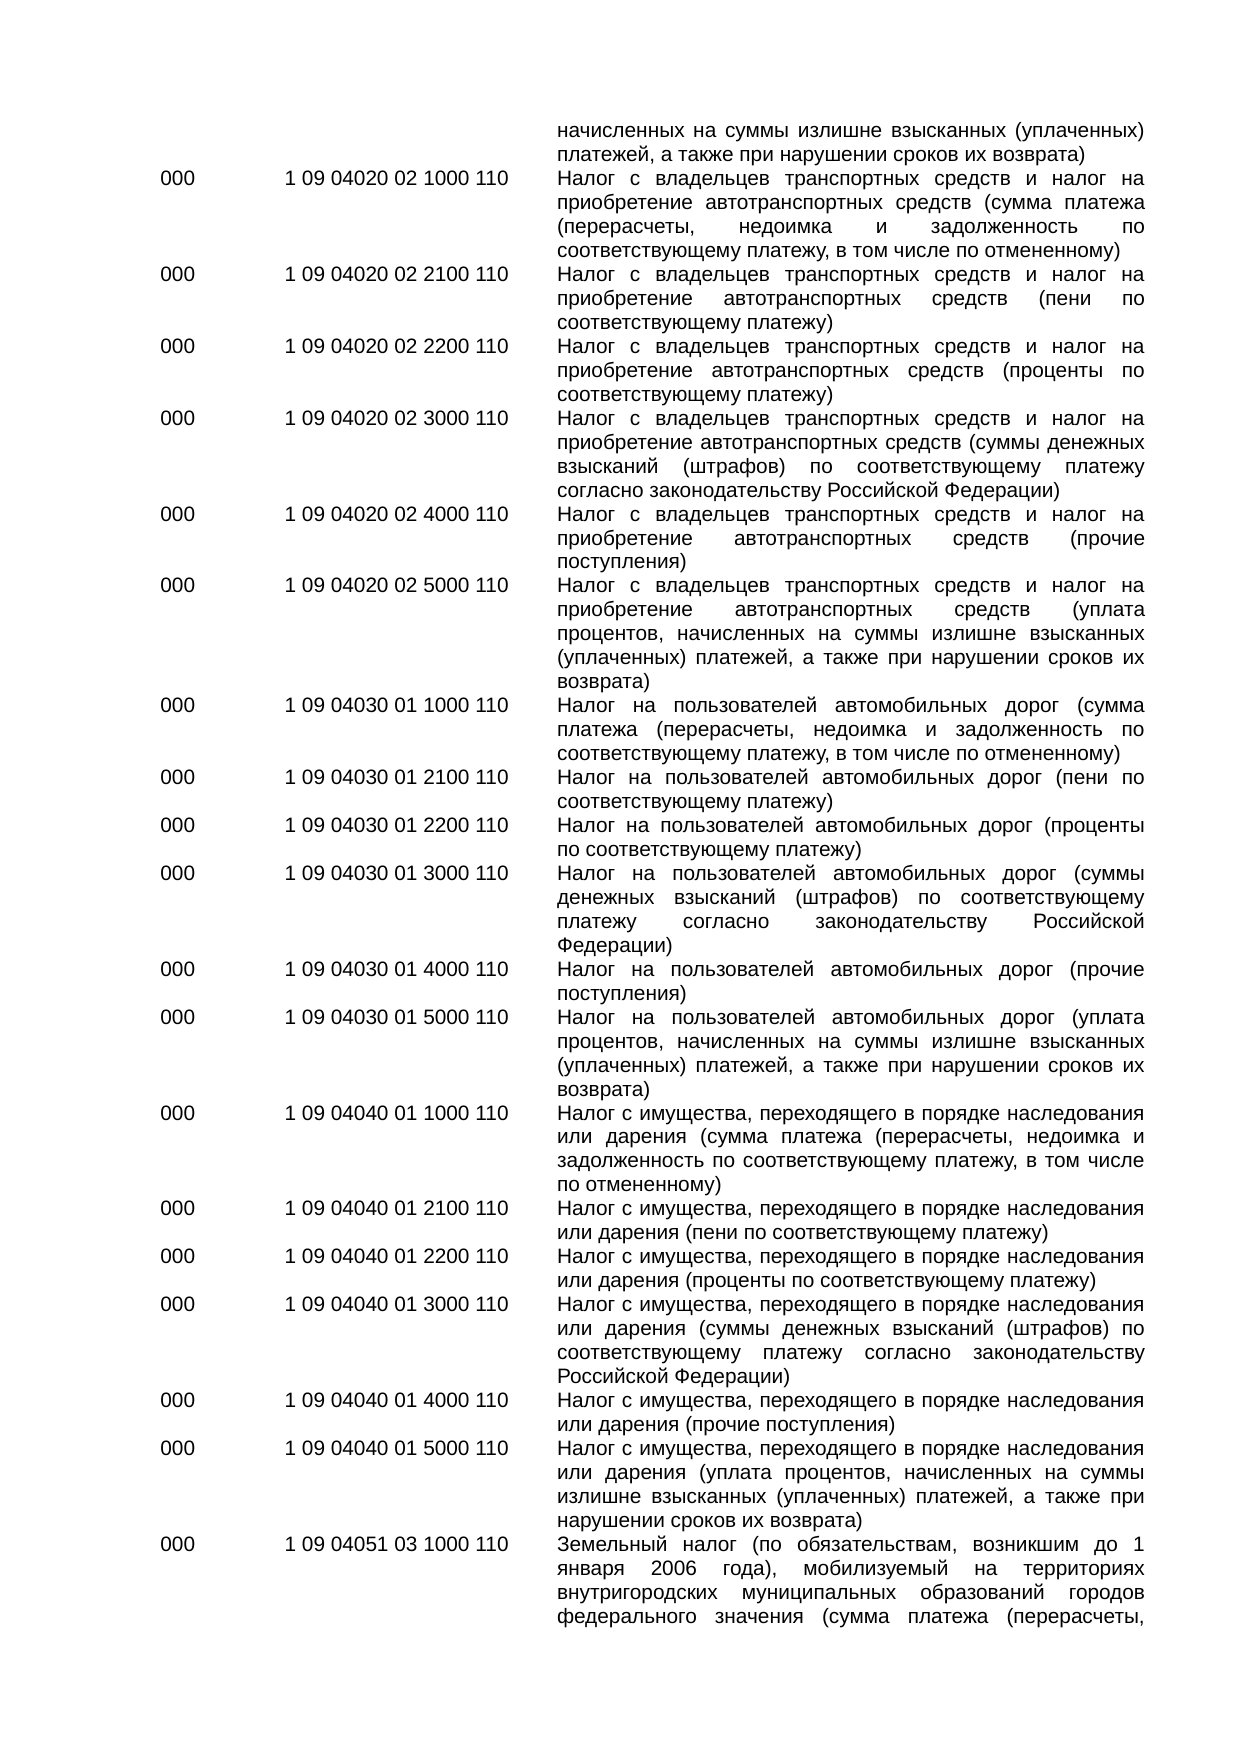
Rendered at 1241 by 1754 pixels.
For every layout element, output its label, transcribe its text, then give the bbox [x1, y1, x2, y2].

table_cell 1 09 04030 01 2200 110 [237, 813, 556, 861]
table_cell 000 [118, 1532, 237, 1627]
table_cell [237, 118, 556, 166]
table_cell Налог с имущества, переходящего в порядке наследования или дарения (прочие поступления) [556, 1388, 1146, 1436]
table_cell 1 09 04040 01 2200 110 [237, 1244, 556, 1292]
table_cell Налог с владельцев транспортных средств и налог на приобретение автотранспортных средств (уплата процентов, начисленных на суммы излишне взысканных (уплаченных) платежей, а также при нарушении сроков их возврата) [556, 573, 1146, 693]
table_cell Налог с имущества, переходящего в порядке наследования или дарения (суммы денежных взысканий (штрафов) по соответствующему платежу согласно законодательству Российской Федерации) [556, 1292, 1146, 1388]
table_cell 1 09 04020 02 5000 110 [237, 573, 556, 693]
table_cell Налог с владельцев транспортных средств и налог на приобретение автотранспортных средств (проценты по соответствующему платежу) [556, 334, 1146, 406]
table_cell 000 [118, 501, 237, 573]
table_cell 1 09 04030 01 3000 110 [237, 861, 556, 957]
table_cell Налог с имущества, переходящего в порядке наследования или дарения (уплата процентов, начисленных на суммы излишне взысканных (уплаченных) платежей, а также при нарушении сроков их возврата) [556, 1436, 1146, 1532]
table_cell 000 [118, 861, 237, 957]
table_cell Налог на пользователей автомобильных дорог (проценты по соответствующему платежу) [556, 813, 1146, 861]
table_cell 000 [118, 693, 237, 765]
table_cell 1 09 04020 02 4000 110 [237, 501, 556, 573]
table_cell [118, 118, 237, 166]
table_cell 1 09 04020 02 3000 110 [237, 406, 556, 501]
table_cell Налог на пользователей автомобильных дорог (пени по соответствующему платежу) [556, 765, 1146, 813]
table_cell 1 09 04040 01 4000 110 [237, 1388, 556, 1436]
table_cell 000 [118, 765, 237, 813]
table_cell 1 09 04030 01 1000 110 [237, 693, 556, 765]
table_cell 000 [118, 1244, 237, 1292]
table_cell Налог с владельцев транспортных средств и налог на приобретение автотранспортных средств (сумма платежа (перерасчеты, недоимка и задолженность по соответствующему платежу, в том числе по отмененному) [556, 166, 1146, 262]
table_cell 000 [118, 573, 237, 693]
table_cell 000 [118, 1292, 237, 1388]
table_cell 000 [118, 1436, 237, 1532]
table_cell 000 [118, 1005, 237, 1100]
table_cell Налог с владельцев транспортных средств и налог на приобретение автотранспортных средств (суммы денежных взысканий (штрафов) по соответствующему платежу согласно законодательству Российской Федерации) [556, 406, 1146, 501]
table_cell 000 [118, 957, 237, 1004]
table_cell Налог с владельцев транспортных средств и налог на приобретение автотранспортных средств (пени по соответствующему платежу) [556, 262, 1146, 334]
table_cell Налог с имущества, переходящего в порядке наследования или дарения (пени по соответствующему платежу) [556, 1196, 1146, 1244]
table_cell 1 09 04020 02 2200 110 [237, 334, 556, 406]
table_cell 000 [118, 334, 237, 406]
table_cell 1 09 04020 02 1000 110 [237, 166, 556, 262]
table_cell 1 09 04040 01 5000 110 [237, 1436, 556, 1532]
table_cell 000 [118, 1100, 237, 1196]
table_cell 1 09 04030 01 5000 110 [237, 1005, 556, 1100]
table_cell 1 09 04051 03 1000 110 [237, 1532, 556, 1627]
table_cell Земельный налог (по обязательствам, возникшим до 1 января 2006 года), мобилизуемый на территориях внутригородских муниципальных образований городов федерального значения (сумма платежа (перерасчеты, [556, 1532, 1146, 1627]
table_cell 000 [118, 166, 237, 262]
table_cell 1 09 04040 01 3000 110 [237, 1292, 556, 1388]
table_cell 000 [118, 406, 237, 501]
table_cell 000 [118, 1388, 237, 1436]
table_cell Налог на пользователей автомобильных дорог (сумма платежа (перерасчеты, недоимка и задолженность по соответствующему платежу, в том числе по отмененному) [556, 693, 1146, 765]
table_cell Налог с владельцев транспортных средств и налог на приобретение автотранспортных средств (прочие поступления) [556, 501, 1146, 573]
table_cell 000 [118, 1196, 237, 1244]
table_cell 000 [118, 813, 237, 861]
table_cell Налог на пользователей автомобильных дорог (уплата процентов, начисленных на суммы излишне взысканных (уплаченных) платежей, а также при нарушении сроков их возврата) [556, 1005, 1146, 1100]
table_cell 1 09 04030 01 4000 110 [237, 957, 556, 1004]
table_cell 1 09 04030 01 2100 110 [237, 765, 556, 813]
table_cell 1 09 04040 01 2100 110 [237, 1196, 556, 1244]
table_cell Налог на пользователей автомобильных дорог (суммы денежных взысканий (штрафов) по соответствующему платежу согласно законодательству Российской Федерации) [556, 861, 1146, 957]
table_cell Налог с имущества, переходящего в порядке наследования или дарения (сумма платежа (перерасчеты, недоимка и задолженность по соответствующему платежу, в том числе по отмененному) [556, 1100, 1146, 1196]
table_cell начисленных на суммы излишне взысканных (уплаченных) платежей, а также при нарушении сроков их возврата) [556, 118, 1146, 166]
table_cell 1 09 04020 02 2100 110 [237, 262, 556, 334]
table_cell 1 09 04040 01 1000 110 [237, 1100, 556, 1196]
table_cell 000 [118, 262, 237, 334]
table_cell Налог с имущества, переходящего в порядке наследования или дарения (проценты по соответствующему платежу) [556, 1244, 1146, 1292]
table_cell Налог на пользователей автомобильных дорог (прочие поступления) [556, 957, 1146, 1004]
